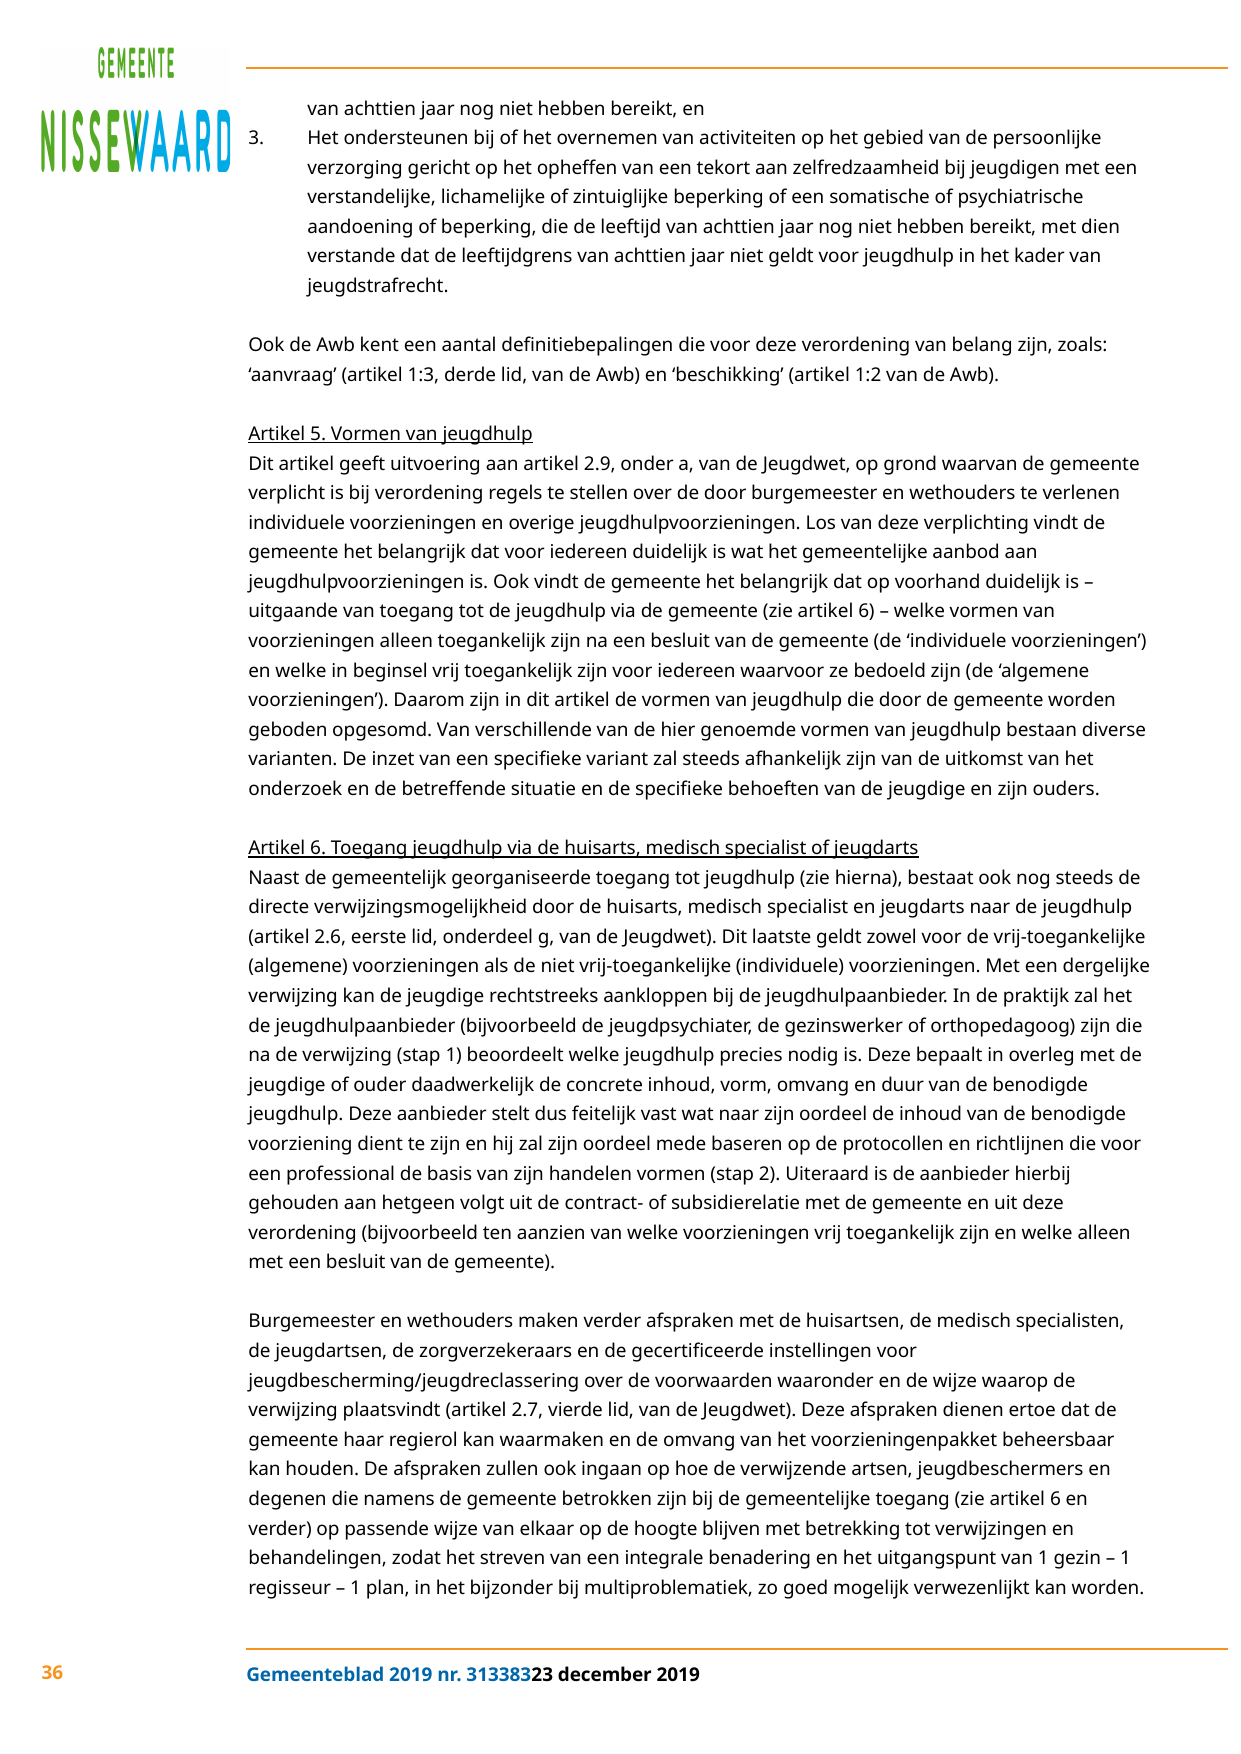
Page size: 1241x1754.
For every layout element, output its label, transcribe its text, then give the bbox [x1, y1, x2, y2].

text Burgemeester en wethouders maken verder afspraken met de huisartsen, de medisch specialisten, de jeugdartsen, de zorgverzekeraars en de gecertificeerde instellingen voor jeugdbescherming/jeugdreclassering over de voorwaarden waaronder en de wijze waarop de verwijzing plaatsvindt (artikel 2.7, vierde lid, van de Jeugdwet). Deze afspraken dienen ertoe dat de gemeente haar regierol kan waarmaken en de omvang van het voorzieningenpakket beheersbaar kan houden. De afspraken zullen ook ingaan op hoe de verwijzende artsen, jeugdbeschermers en degenen die namens de gemeente betrokken zijn bij de gemeentelijke toegang (zie artikel 6 en verder) op passende wijze van elkaar op de hoogte blijven met betrekking tot verwijzingen en behandelingen, zodat het streven van een integrale benadering en het uitgangspunt van 1 gezin – 1 regisseur – 1 plan, in het bijzonder bij multiproblematiek, zo goed mogelijk verwezenlijkt kan worden. [248, 1308, 1152, 1600]
picture [154, 157, 165, 172]
picture [201, 122, 206, 138]
picture [222, 122, 227, 160]
text Artikel 5. Vormen van jeugdhulp [248, 420, 1152, 446]
picture [200, 151, 206, 172]
text Naast de gemeentelijk georganiseerde toegang tot jeugdhulp (zie hierna), bestaat ook nog steeds de directe verwijzingsmogelijkheid door de huisarts, medisch specialist en jeugdarts naar de jeugdhulp (artikel 2.6, eerste lid, onderdeel g, van de Jeugdwet). Dit laatste geldt zowel voor de vrij-toegankelijke (algemene) voorzieningen als de niet vrij-toegankelijke (individuele) voorzieningen. Met een dergelijke verwijzing kan de jeugdige rechtstreeks aankloppen bij de jeugdhulpaanbieder. In de praktijk zal het de jeugdhulpaanbieder (bijvoorbeeld de jeugdpsychiater, de gezinswerker of orthopedagoog) zijn die na de verwijzing (stap 1) beoordeelt welke jeugdhulp precies nodig is. Deze bepaalt in overleg met de jeugdige of ouder daadwerkelijk de concrete inhoud, vorm, omvang en duur van de benodigde jeugdhulp. Deze aanbieder stelt dus feitelijk vast wat naar zijn oordeel de inhoud van de benodigde voorziening dient te zijn en hij zal zijn oordeel mede baseren op de protocollen en richtlijnen die voor een professional de basis van zijn handelen vormen (stap 2). Uiteraard is de aanbieder hierbij gehouden aan hetgeen volgt uit de contract- of subsidierelatie met de gemeente en uit deze verordening (bijvoorbeeld ten aanzien van welke voorzieningen vrij toegankelijk zijn en welke alleen met een besluit van de gemeente). [248, 864, 1152, 1274]
text Dit artikel geeft uitvoering aan artikel 2.9, onder a, van de Jeugdwet, op grond waarvan de gemeente verplicht is bij verordening regels te stellen over de door burgemeester en wethouders te verlenen individuele voorzieningen en overige jeugdhulpvoorzieningen. Los van deze verplichting vindt de gemeente het belangrijk dat voor iedereen duidelijk is wat het gemeentelijke aanbod aan jeugdhulpvoorzieningen is. Ook vindt de gemeente het belangrijk dat op voorhand duidelijk is – uitgaande van toegang tot de jeugdhulp via de gemeente (zie artikel 6) – welke vormen van voorzieningen alleen toegankelijk zijn na een besluit van de gemeente (de ‘individuele voorzieningen’) en welke in beginsel vrij toegankelijk zijn voor iedereen waarvoor ze bedoeld zijn (de ‘algemene voorzieningen’). Daarom zijn in dit artikel de vormen van jeugdhulp die door de gemeente worden geboden opgesomd. Van verschillende van de hier genoemde vormen van jeugdhulp bestaan diverse varianten. De inzet van een specifieke variant zal steeds afhankelijk zijn van de uitkomst van het onderzoek en de betreffende situatie en de specifieke behoeften van de jeugdige en zijn ouders. [248, 450, 1152, 801]
list Het ondersteunen bij of het overnemen van activiteiten op het gebied van de persoonlijke verzorging gericht op het opheffen van een tekort aan zelfredzaamheid bij jeugdigen met een verstandelijke, lichamelijke of zintuiglijke beperking of een somatische of psychiatrische aandoening of beperking, die de leeftijd van achttien jaar nog niet hebben bereikt, met dien verstande dat de leeftijdgrens van achttien jaar niet geldt voor jeugdhulp in het kader van jeugdstrafrecht. [248, 124, 1152, 298]
picture [176, 157, 187, 172]
text Artikel 6. Toegang jeugdhulp via de huisarts, medisch specialist of jeugdarts [248, 834, 1152, 860]
list van achttien jaar nog niet hebben bereikt, en [248, 95, 1152, 121]
picture [41, 47, 231, 172]
text Ook de Awb kent een aantal definitiebepalingen die voor deze verordening van belang zijn, zoals: ‘aanvraag’ (artikel 1:3, derde lid, van de Awb) en ‘beschikking’ (artikel 1:2 van de Awb). [248, 331, 1152, 387]
